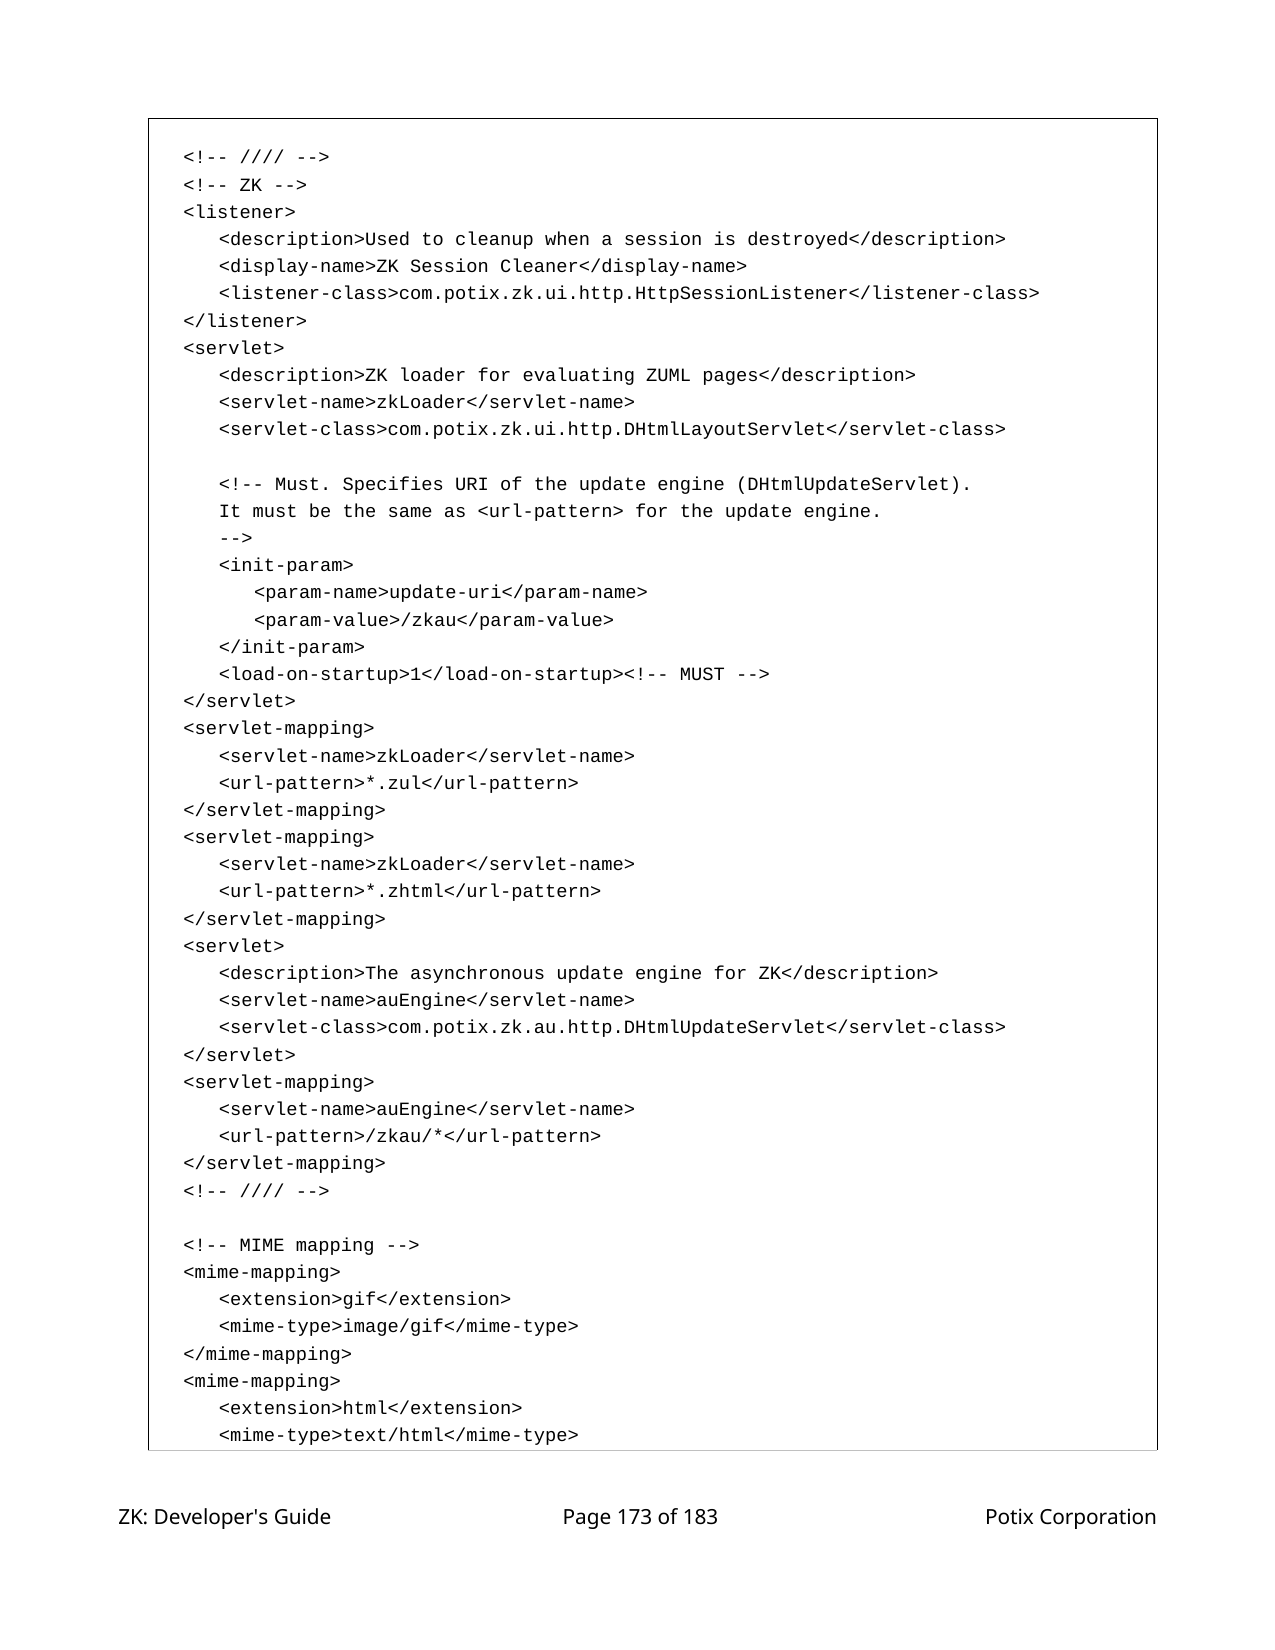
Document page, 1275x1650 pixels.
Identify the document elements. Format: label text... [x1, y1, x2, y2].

text <url-pattern>*.zul</url-pattern> [149, 771, 1157, 795]
text <servlet-name>auEngine</servlet-name> [149, 988, 1157, 1012]
text <servlet> [149, 336, 1157, 360]
text <mime-mapping> [149, 1369, 1157, 1393]
text <load-on-startup>1</load-on-startup><!-- MUST --> [149, 662, 1157, 686]
text </servlet> [149, 689, 1157, 713]
text <servlet> [149, 934, 1157, 958]
text <servlet-mapping> [149, 1070, 1157, 1094]
text </servlet> [149, 1042, 1157, 1067]
text <servlet-mapping> [149, 716, 1157, 741]
text <listener> [149, 200, 1157, 224]
text </servlet-mapping> [149, 907, 1157, 931]
text </servlet-mapping> [149, 1151, 1157, 1176]
text <servlet-class>com.potix.zk.au.http.DHtmlUpdateServlet</servlet-class> [149, 1015, 1157, 1039]
text <!-- Must. Specifies URI of the update engine (DHtmlUpdateServlet). [149, 472, 1157, 496]
text <mime-mapping> [149, 1260, 1157, 1284]
text <!-- MIME mapping --> [149, 1233, 1157, 1257]
text <mime-type>image/gif</mime-type> [149, 1314, 1157, 1339]
text <servlet-class>com.potix.zk.ui.http.DHtmlLayoutServlet</servlet-class> [149, 417, 1157, 441]
text <mime-type>text/html</mime-type> [149, 1423, 1157, 1450]
text <!-- //// --> [149, 145, 1157, 169]
text <url-pattern>*.zhtml</url-pattern> [149, 879, 1157, 904]
text <extension>html</extension> [149, 1396, 1157, 1420]
text </init-param> [149, 635, 1157, 659]
text It must be the same as <url-pattern> for the update engine. [149, 499, 1157, 523]
text <description>Used to cleanup when a session is destroyed</description> [149, 227, 1157, 251]
text <url-pattern>/zkau/*</url-pattern> [149, 1124, 1157, 1148]
text </servlet-mapping> [149, 798, 1157, 822]
text <!-- ZK --> [149, 172, 1157, 197]
text <!-- //// --> [149, 1178, 1157, 1203]
text </listener> [149, 308, 1157, 333]
text </mime-mapping> [149, 1342, 1157, 1366]
text <description>The asynchronous update engine for ZK</description> [149, 961, 1157, 985]
text <display-name>ZK Session Cleaner</display-name> [149, 254, 1157, 278]
text --> [149, 526, 1157, 550]
text <description>ZK loader for evaluating ZUML pages</description> [149, 363, 1157, 387]
text <servlet-name>zkLoader</servlet-name> [149, 852, 1157, 876]
text <servlet-mapping> [149, 825, 1157, 849]
text <servlet-name>zkLoader</servlet-name> [149, 743, 1157, 768]
text <servlet-name>auEngine</servlet-name> [149, 1097, 1157, 1121]
text <listener-class>com.potix.zk.ui.http.HttpSessionListener</listener-class> [149, 281, 1157, 306]
text <extension>gif</extension> [149, 1287, 1157, 1311]
text <param-value>/zkau</param-value> [149, 607, 1157, 632]
text <param-name>update-uri</param-name> [149, 580, 1157, 604]
text <init-param> [149, 553, 1157, 577]
text <servlet-name>zkLoader</servlet-name> [149, 390, 1157, 414]
